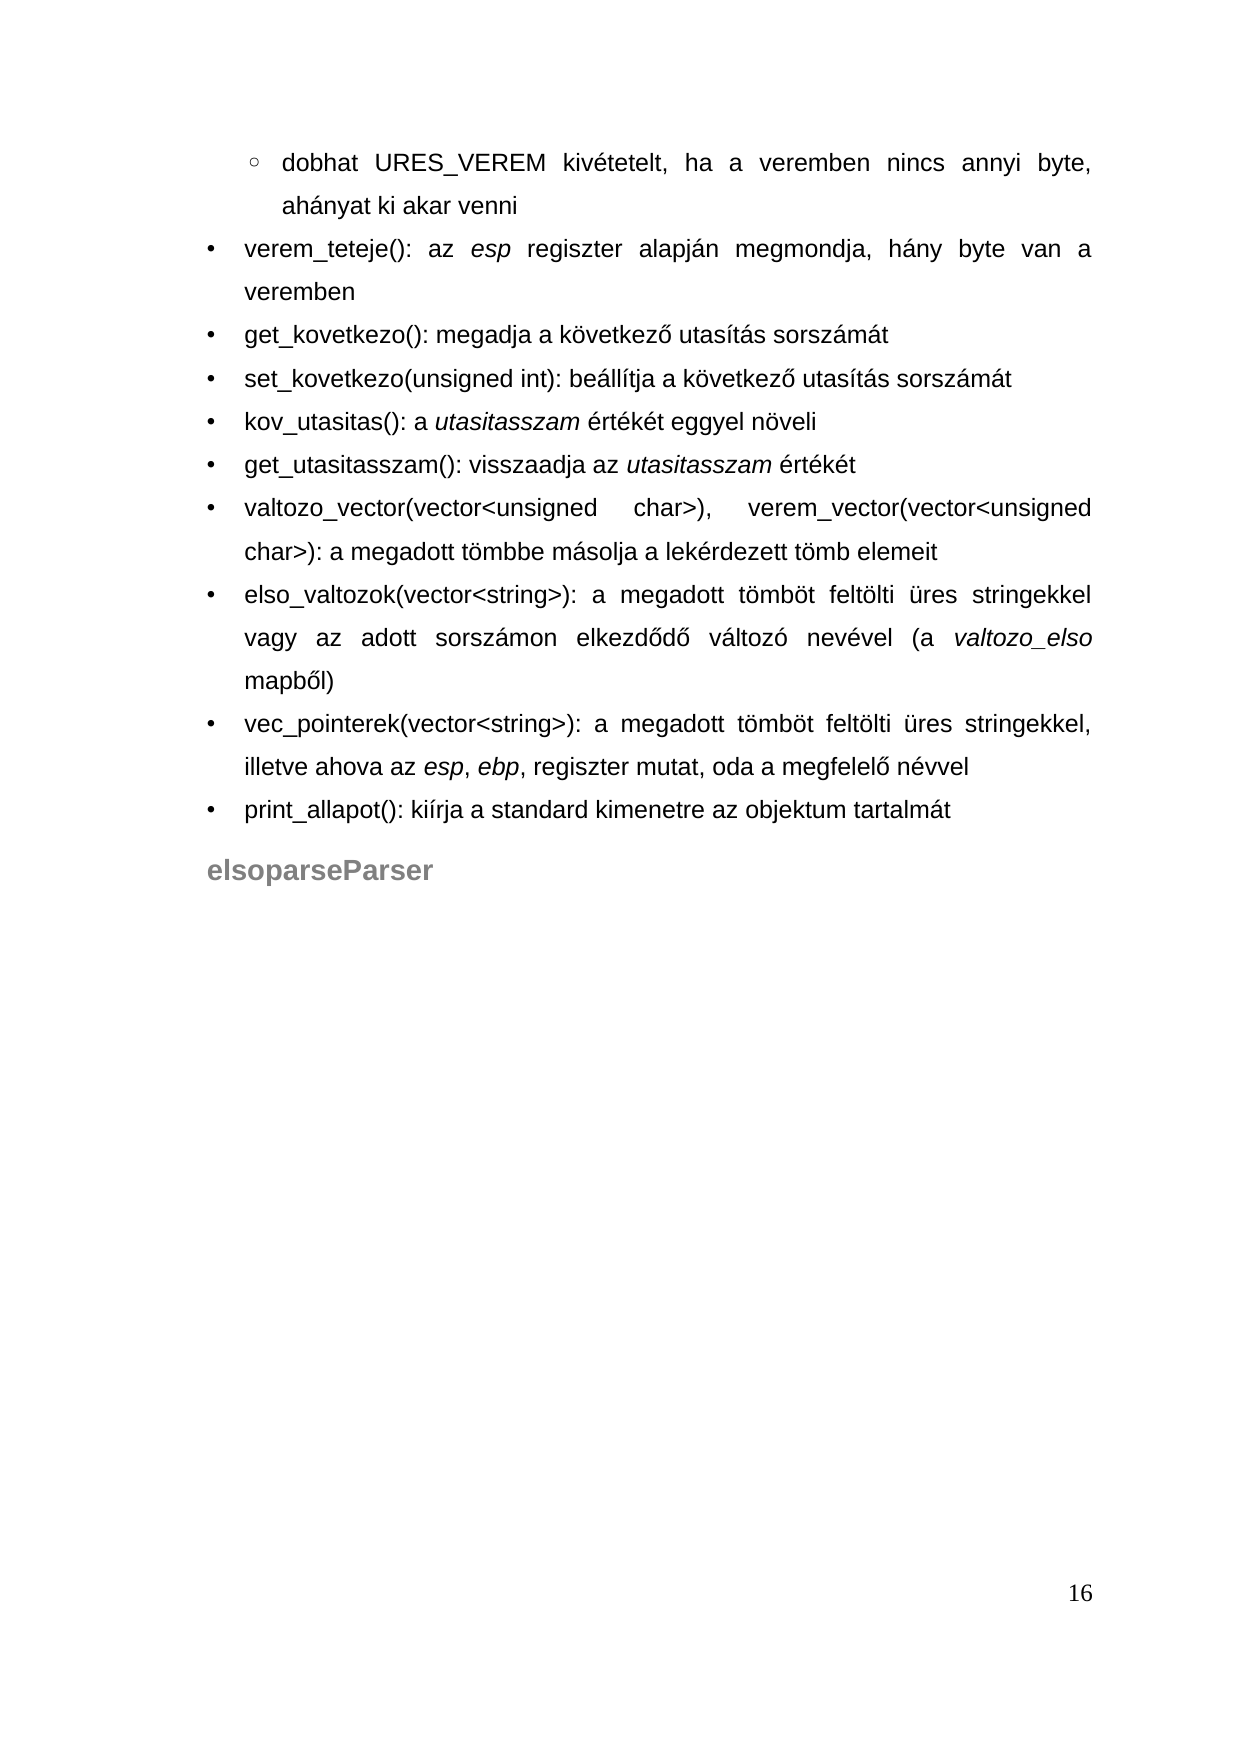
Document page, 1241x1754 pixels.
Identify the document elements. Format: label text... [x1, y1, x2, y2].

list get_utasitasszam(): visszaadja az utasitasszam értékét [207, 450, 1093, 479]
list dobhat URES_VEREM kivétetelt, ha a veremben nincs annyi byte, ahányat ki akar venni [244, 148, 1093, 219]
list print_allapot(): kiírja a standard kimenetre az objektum tartalmát [207, 795, 1093, 824]
list set_kovetkezo(unsigned int): beállítja a következő utasítás sorszámát [207, 363, 1093, 392]
list vec_pointerek(vector<string>): a megadott tömböt feltölti üres stringekkel, illetve ahova az esp, ebp, regiszter mutat, oda a megfelelő névvel [207, 709, 1093, 781]
list get_kovetkezo(): megadja a következő utasítás sorszámát [207, 320, 1093, 349]
list verem_teteje(): az esp regiszter alapján megmondja, hány byte van a veremben [207, 234, 1093, 306]
list elso_valtozok(vector<string>): a megadott tömböt feltölti üres stringekkel vagy az adott sorszámon elkezdődő változó nevével (a valtozo_elso mapből) [207, 579, 1093, 695]
subtitle elsoparseParser [207, 853, 1093, 887]
list valtozo_vector(vector<unsigned char>), verem_vector(vector<unsigned char>): a megadott tömbbe másolja a lekérdezett tömb elemeit [207, 493, 1093, 565]
list kov_utasitas(): a utasitasszam értékét eggyel növeli [207, 407, 1093, 436]
